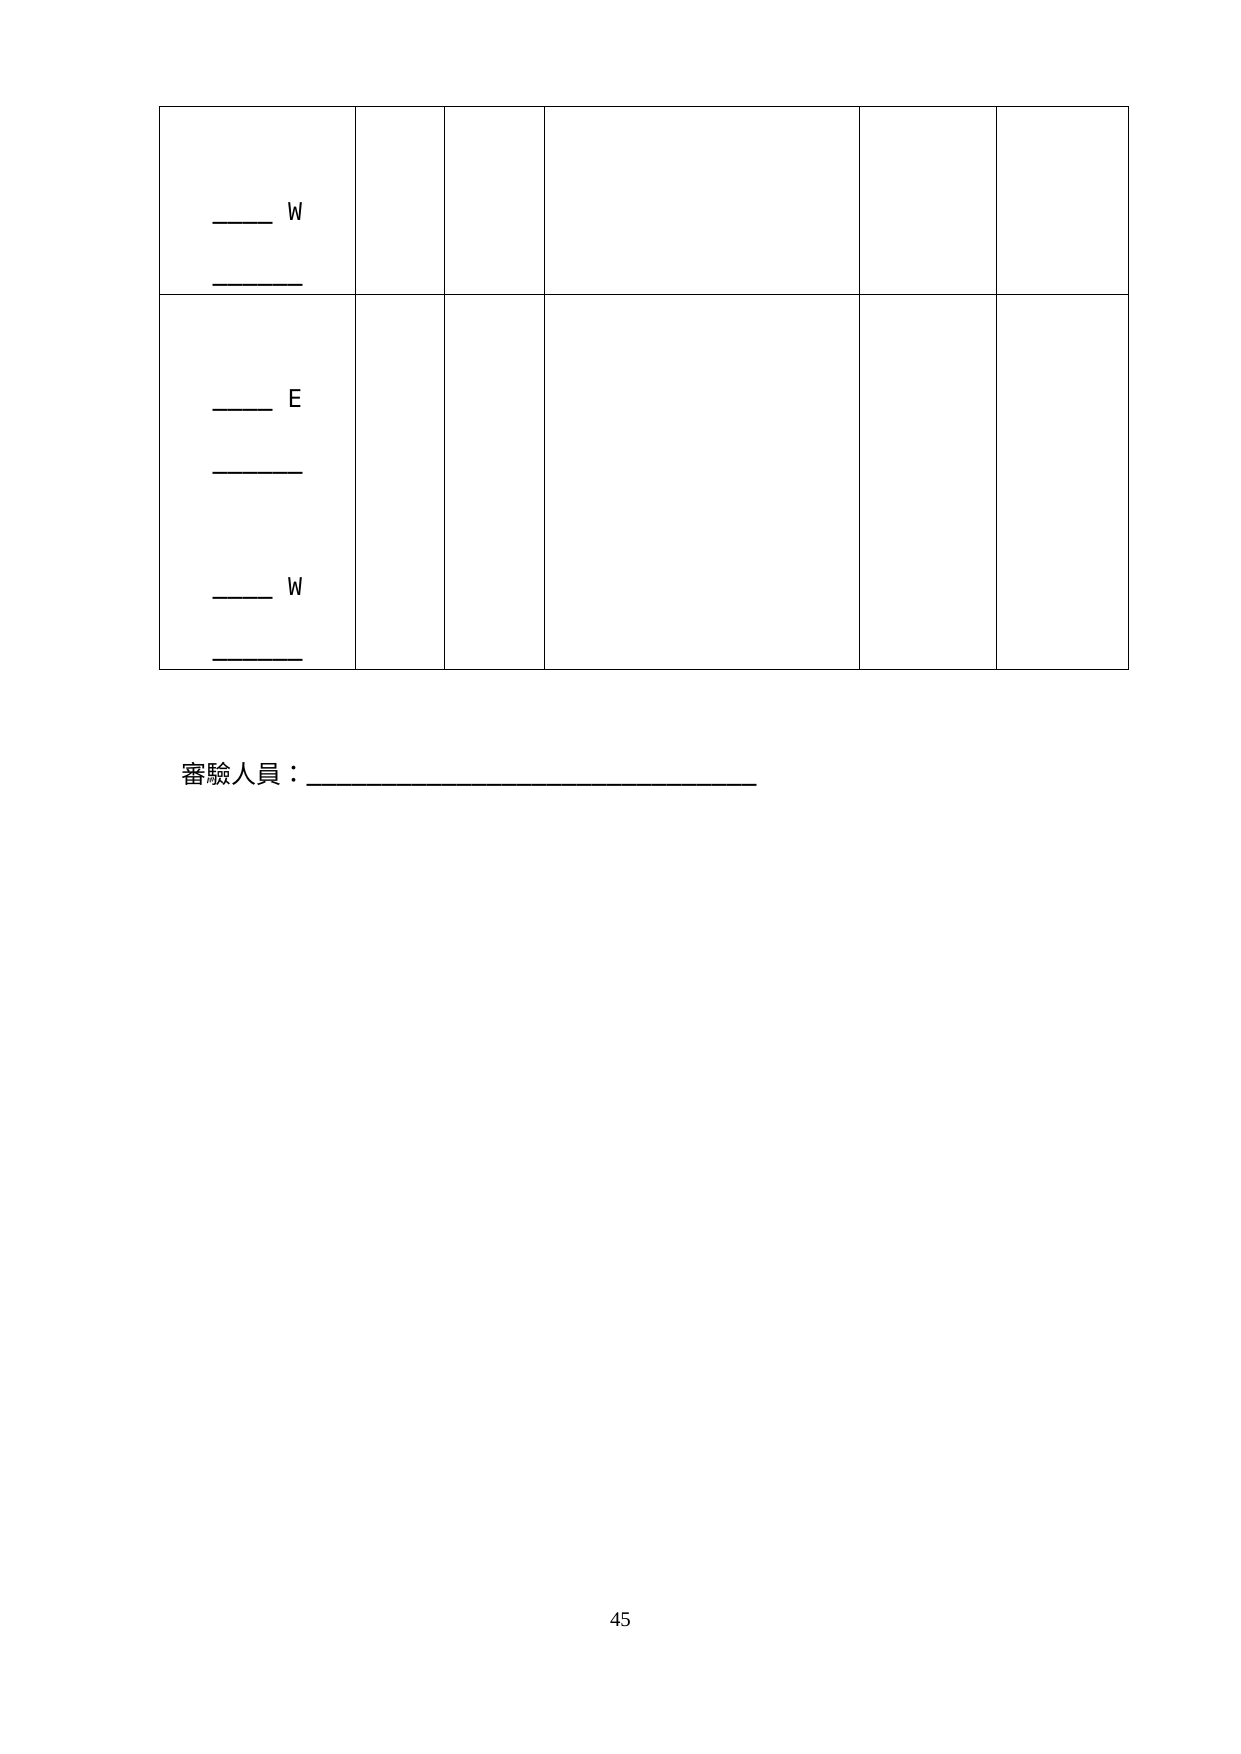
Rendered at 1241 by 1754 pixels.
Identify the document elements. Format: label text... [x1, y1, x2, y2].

text 審驗人員：______________________________ [106, 731, 1134, 794]
table_cell [445, 107, 544, 294]
table_cell [997, 107, 1128, 294]
table_cell [545, 295, 859, 669]
table_cell [860, 107, 996, 294]
table_cell [356, 107, 444, 294]
table_cell [997, 295, 1128, 669]
table_cell [356, 295, 444, 669]
table_cell [445, 295, 544, 669]
table_cell ____ W ______ [160, 107, 355, 294]
table_cell [545, 107, 859, 294]
table_cell [860, 295, 996, 669]
table_cell ____ E ______ ____ W ______ [160, 295, 355, 669]
